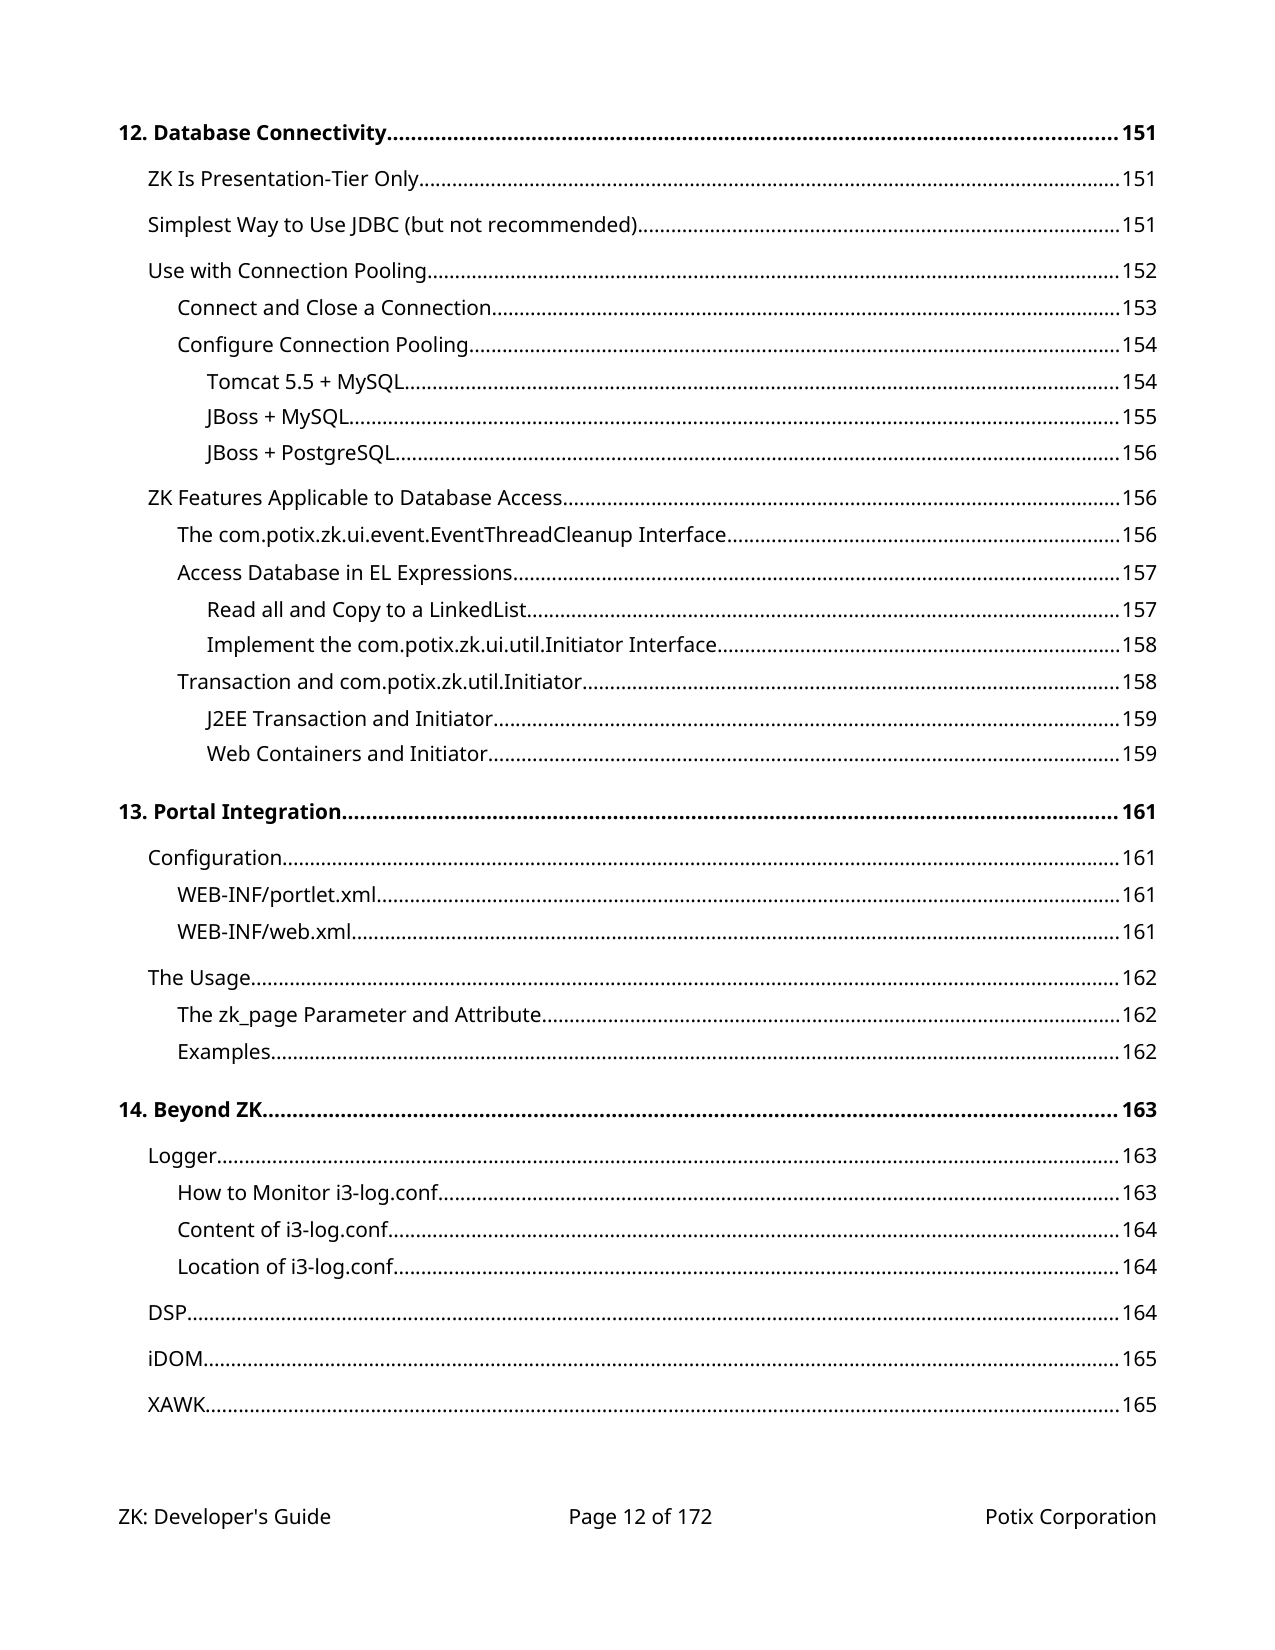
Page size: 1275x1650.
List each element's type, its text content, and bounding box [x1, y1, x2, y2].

text Logger 163 [148, 1141, 1157, 1169]
text Implement the com.potix.zk.ui.util.Initiator Interface 158 [207, 630, 1157, 658]
text 13. Portal Integration 161 [118, 797, 1157, 825]
text Configuration 161 [148, 843, 1157, 871]
text 12. Database Connectivity 151 [118, 118, 1157, 146]
text WEB-INF/web.xml 161 [177, 917, 1157, 945]
text Read all and Copy to a LinkedList 157 [207, 595, 1157, 623]
text DSP 164 [148, 1298, 1157, 1326]
text Tomcat 5.5 + MySQL 154 [207, 367, 1157, 395]
text Transaction and com.potix.zk.util.Initiator 158 [177, 667, 1157, 695]
text Connect and Close a Connection 153 [177, 293, 1157, 321]
text Use with Connection Pooling 152 [148, 256, 1157, 284]
text Simplest Way to Use JDBC (but not recommended) 151 [148, 210, 1157, 238]
text The Usage 162 [148, 963, 1157, 991]
text JBoss + PostgreSQL 156 [207, 438, 1157, 466]
text iDOM 165 [148, 1344, 1157, 1372]
text JBoss + MySQL 155 [207, 402, 1157, 431]
text ZK Is Presentation-Tier Only 151 [148, 164, 1157, 192]
text The zk_page Parameter and Attribute 162 [177, 1000, 1157, 1028]
text WEB-INF/portlet.xml 161 [177, 880, 1157, 908]
text The com.potix.zk.ui.event.EventThreadCleanup Interface 156 [177, 521, 1157, 549]
text Content of i3-log.conf 164 [177, 1215, 1157, 1243]
text J2EE Transaction and Initiator 159 [207, 704, 1157, 732]
text Access Database in EL Expressions 157 [177, 558, 1157, 586]
text 14. Beyond ZK 163 [118, 1095, 1157, 1123]
text Location of i3-log.conf 164 [177, 1252, 1157, 1280]
text Examples 162 [177, 1037, 1157, 1066]
text XAWK 165 [148, 1390, 1157, 1418]
text ZK Features Applicable to Database Access 156 [148, 483, 1157, 512]
text Configure Connection Pooling 154 [177, 330, 1157, 358]
text Web Containers and Initiator 159 [207, 739, 1157, 768]
text How to Monitor i3-log.conf 163 [177, 1178, 1157, 1206]
